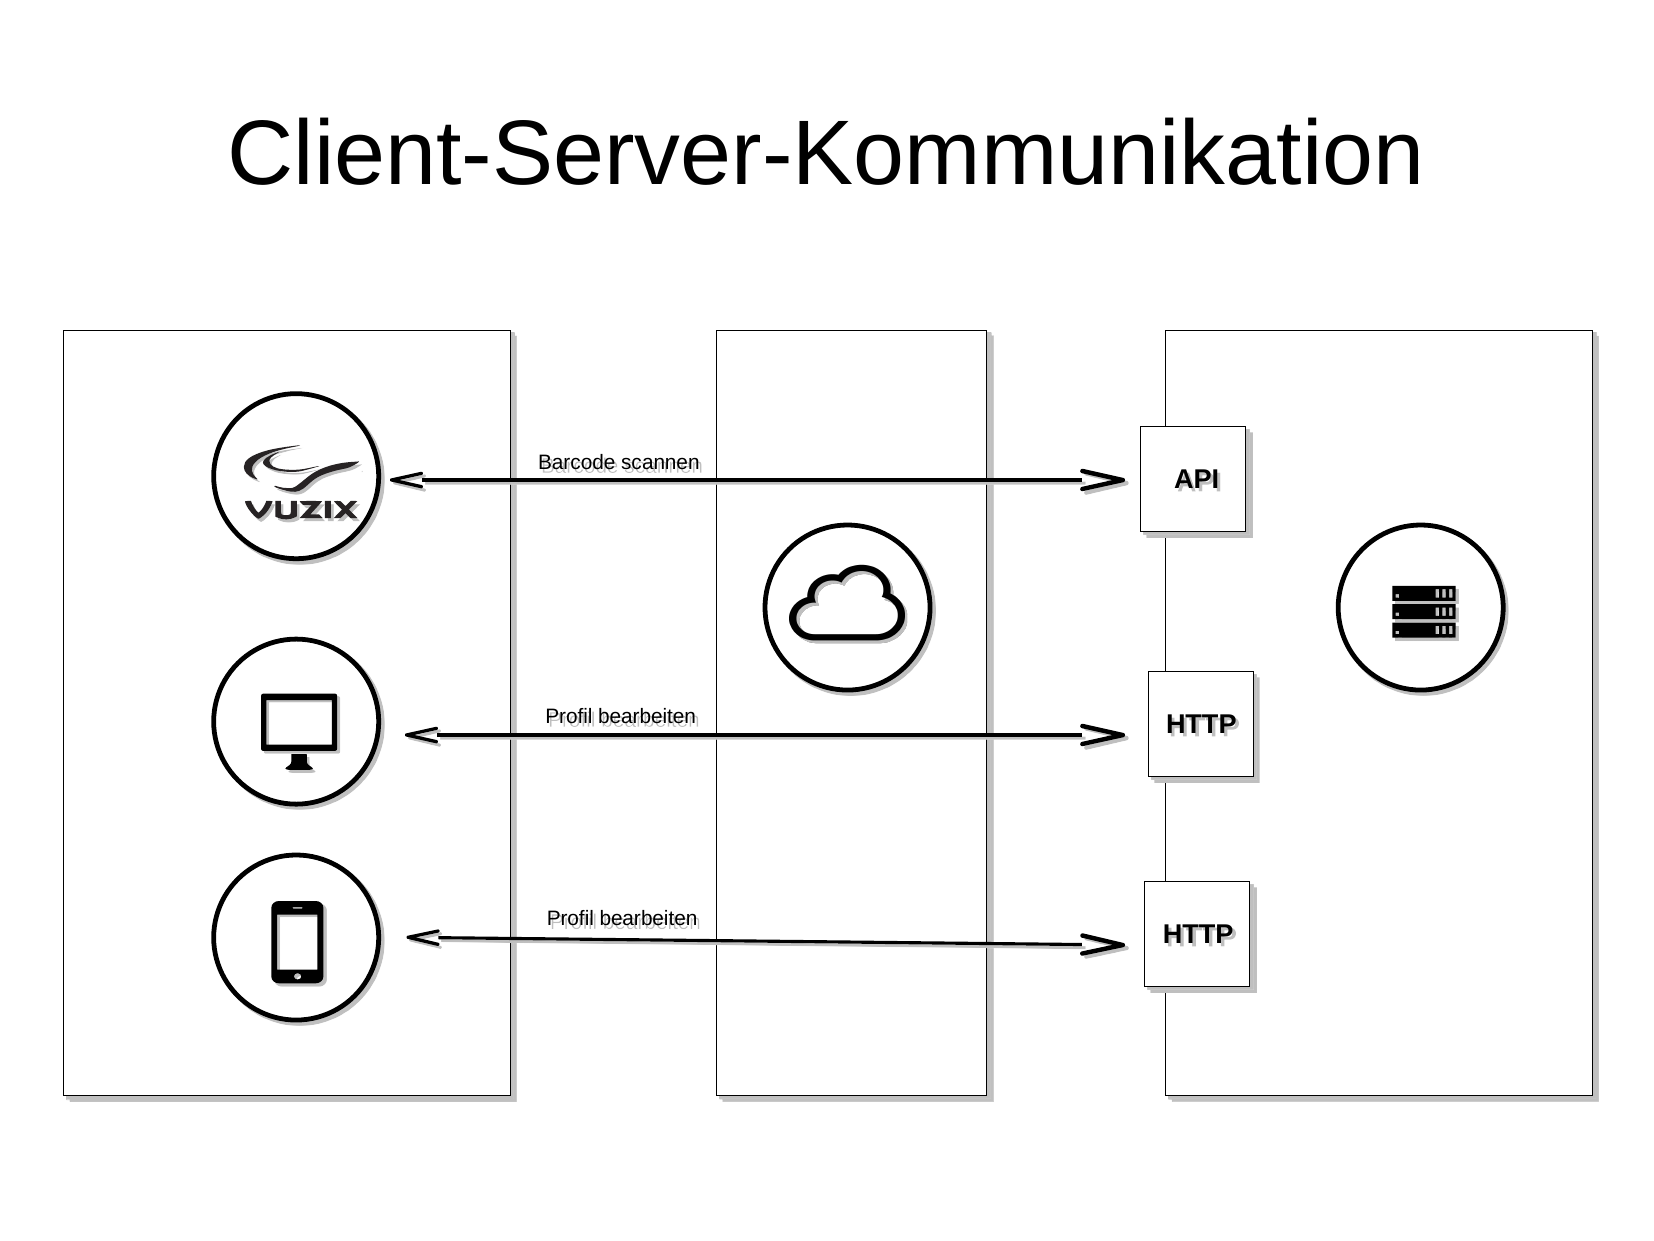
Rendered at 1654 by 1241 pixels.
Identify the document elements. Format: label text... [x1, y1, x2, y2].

picture [789, 552, 905, 653]
title Client-Server-Kommunikation [82, 49, 1571, 257]
text_box [63, 330, 511, 1096]
text_box [716, 485, 987, 733]
picture [243, 444, 364, 520]
text_box Profil bearbeiten [530, 697, 712, 736]
text_box [716, 946, 987, 1096]
text_box HTTP [1148, 911, 1269, 957]
text_box [716, 330, 987, 478]
text_box Barcode scannen [523, 443, 715, 482]
picture [1359, 546, 1489, 676]
text_box API [1159, 456, 1295, 502]
picture [237, 890, 357, 994]
text_box [1140, 330, 1593, 1096]
text_box [716, 740, 987, 941]
picture [255, 680, 343, 783]
text_box Profil bearbeiten [532, 899, 713, 938]
text_box HTTP [1151, 701, 1272, 747]
